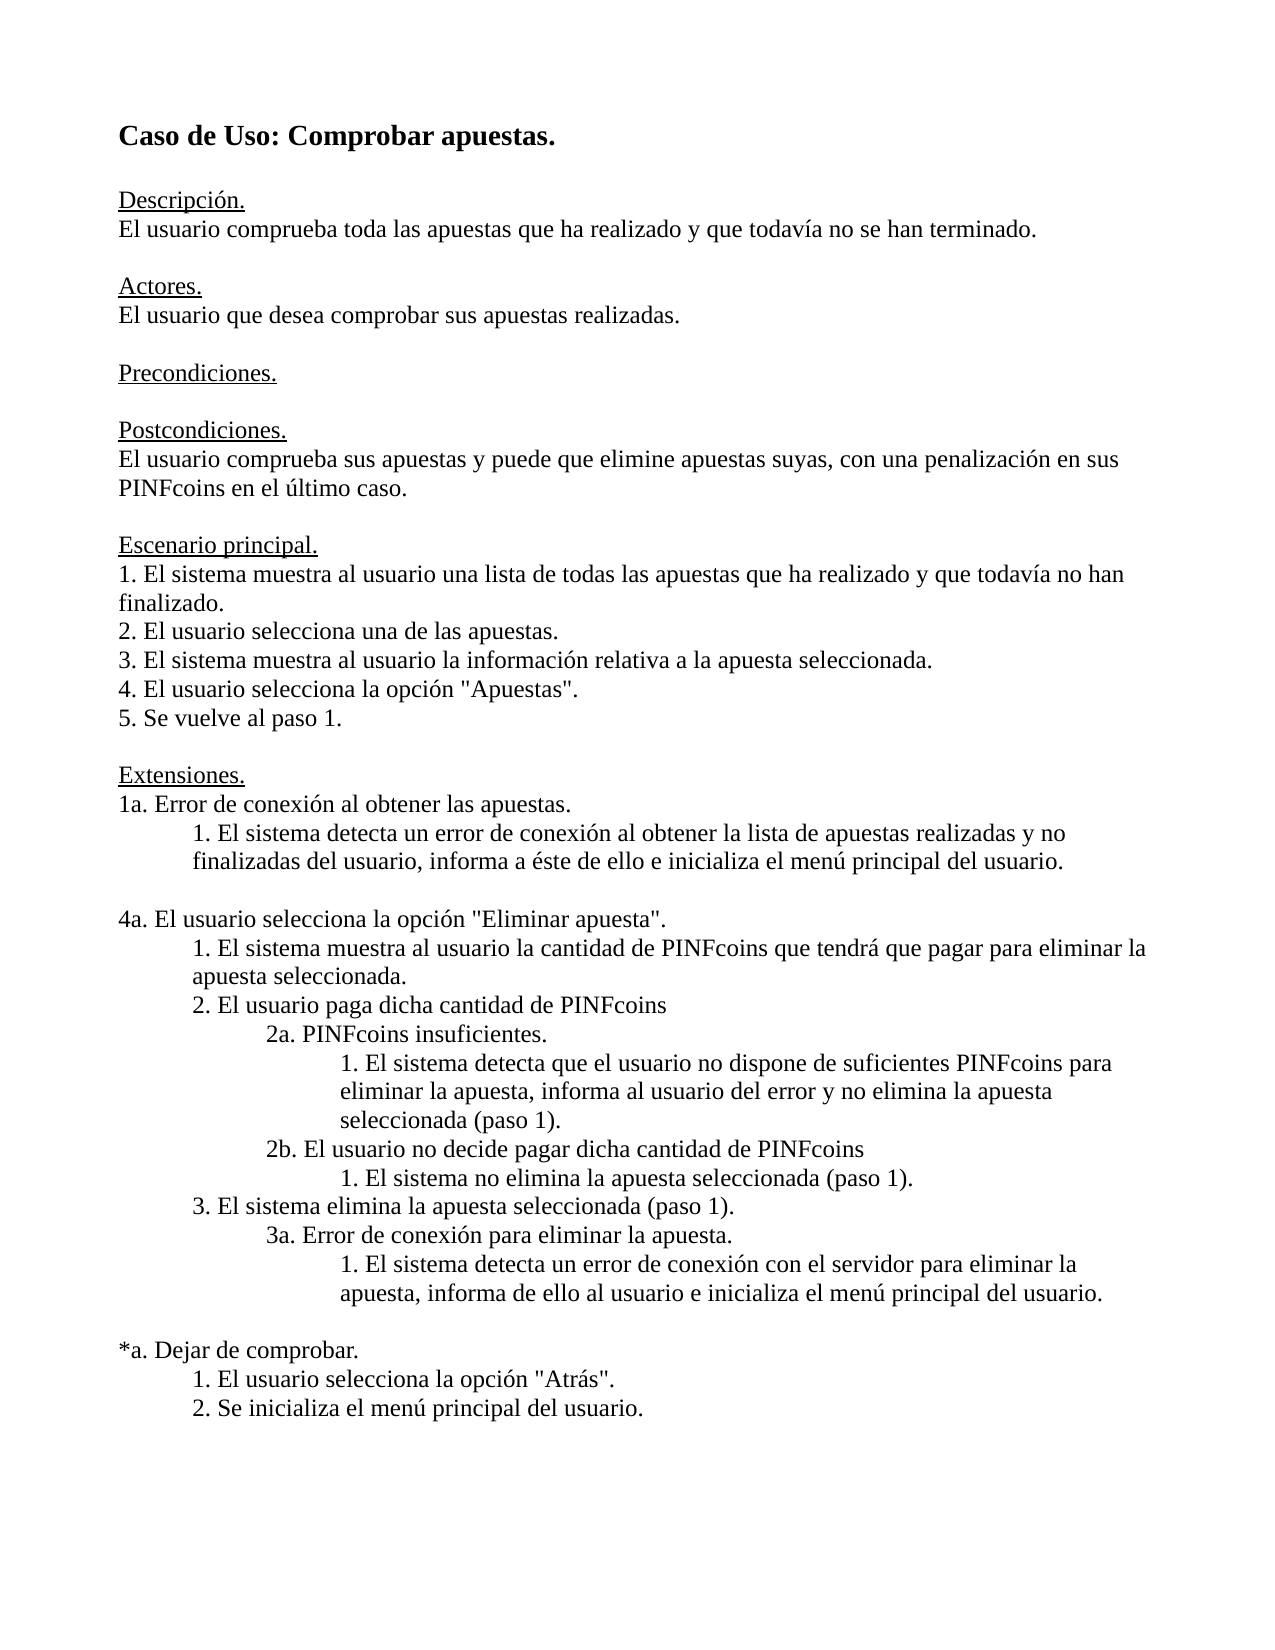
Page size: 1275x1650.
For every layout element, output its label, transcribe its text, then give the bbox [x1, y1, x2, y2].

text El usuario comprueba sus apuestas y puede que elimine apuestas suyas, con una penalización en sus PINFcoins en el último caso. [118, 444, 1157, 501]
text 1. El sistema muestra al usuario la cantidad de PINFcoins que tendrá que pagar para eliminar la apuesta seleccionada. [118, 933, 1157, 990]
text 1. El sistema detecta que el usuario no dispone de suficientes PINFcoins para eliminar la apuesta, informa al usuario del error y no elimina la apuesta seleccionada (paso 1). [118, 1048, 1157, 1134]
text 1. El sistema detecta un error de conexión con el servidor para eliminar la apuesta, informa de ello al usuario e inicializa el menú principal del usuario. [118, 1249, 1157, 1306]
text 1. El sistema muestra al usuario una lista de todas las apuestas que ha realizado y que todavía no han finalizado. [118, 559, 1157, 616]
text 3. El sistema elimina la apuesta seleccionada (paso 1). [118, 1191, 1157, 1220]
text 2. El usuario paga dicha cantidad de PINFcoins [118, 990, 1157, 1019]
text 4a. El usuario selecciona la opción "Eliminar apuesta". [118, 904, 1157, 933]
text El usuario comprueba toda las apuestas que ha realizado y que todavía no se han terminado. [118, 214, 1157, 243]
text Extensiones. [118, 760, 1157, 789]
text Descripción. [118, 185, 1157, 214]
text Actores. [118, 271, 1157, 300]
text 5. Se vuelve al paso 1. [118, 703, 1157, 731]
text 2. Se inicializa el menú principal del usuario. [118, 1393, 1157, 1421]
text Postcondiciones. [118, 415, 1157, 444]
text Precondiciones. [118, 358, 1157, 386]
text 4. El usuario selecciona la opción "Apuestas". [118, 674, 1157, 703]
text 2a. PINFcoins insuficientes. [118, 1019, 1157, 1048]
text Escenario principal. [118, 530, 1157, 559]
text 1a. Error de conexión al obtener las apuestas. [118, 789, 1157, 818]
text 2. El usuario selecciona una de las apuestas. [118, 616, 1157, 645]
text Caso de Uso: Comprobar apuestas. [118, 118, 1157, 152]
text 3. El sistema muestra al usuario la información relativa a la apuesta seleccionada. [118, 645, 1157, 674]
text 2b. El usuario no decide pagar dicha cantidad de PINFcoins [118, 1134, 1157, 1163]
text 1. El sistema detecta un error de conexión al obtener la lista de apuestas realizadas y no finalizadas del usuario, informa a éste de ello e inicializa el menú principal del usuario. [118, 818, 1157, 875]
text 3a. Error de conexión para eliminar la apuesta. [118, 1220, 1157, 1249]
text El usuario que desea comprobar sus apuestas realizadas. [118, 300, 1157, 329]
text 1. El sistema no elimina la apuesta seleccionada (paso 1). [118, 1163, 1157, 1191]
text 1. El usuario selecciona la opción "Atrás". [118, 1364, 1157, 1393]
text *a. Dejar de comprobar. [118, 1335, 1157, 1364]
